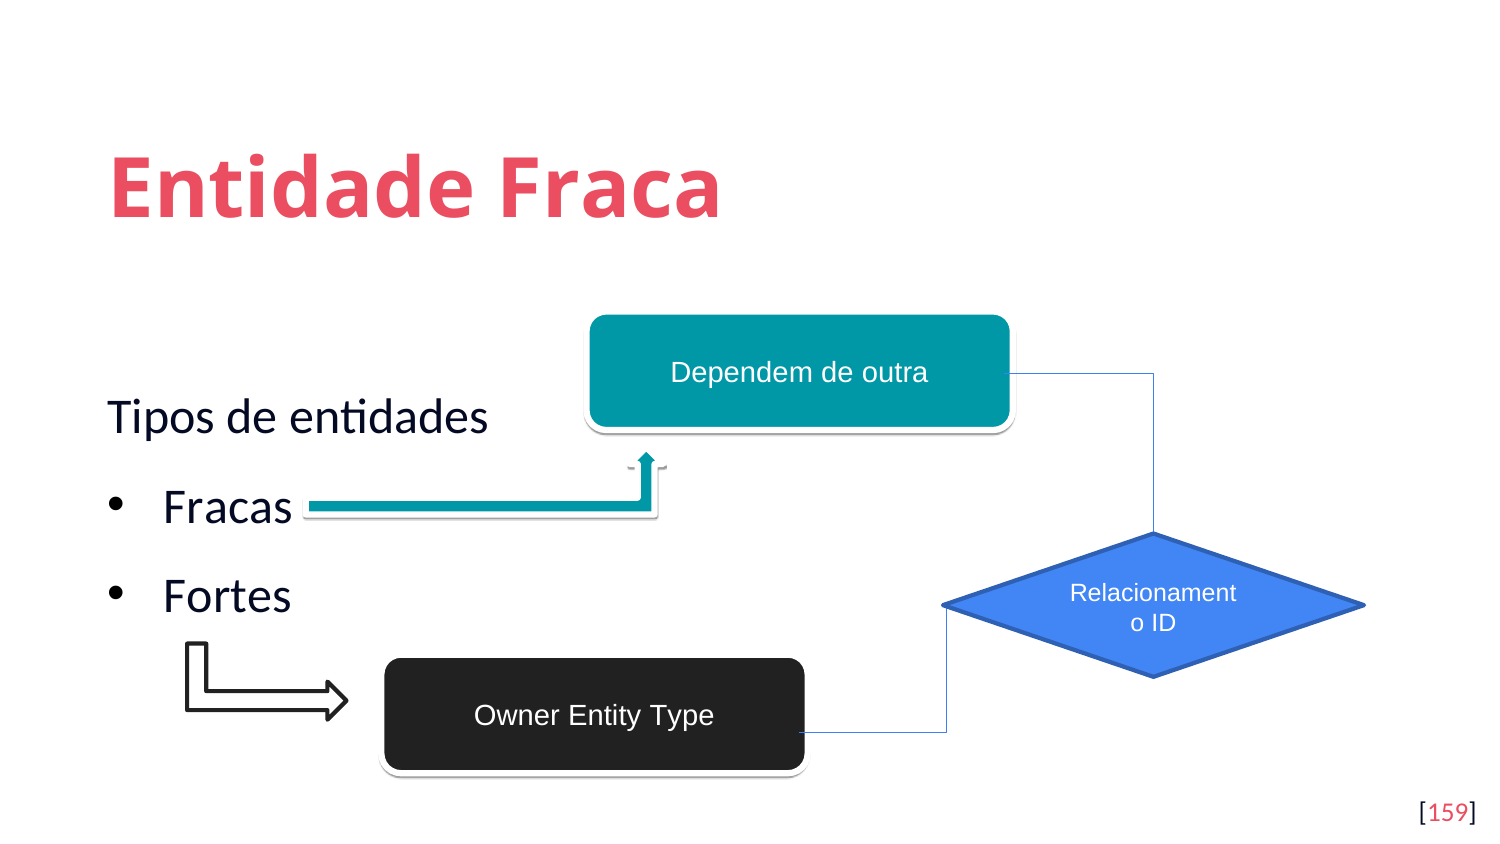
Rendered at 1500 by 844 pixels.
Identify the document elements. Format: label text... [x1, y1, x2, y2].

text_box [187, 643, 347, 720]
text_box Entidade Fraca [92, 104, 1408, 243]
text_box Tipos de entidades Fracas Fortes [92, 242, 1403, 755]
text_box Dependem de outra [586, 311, 1013, 431]
text_box Relacionamento ID [942, 533, 1364, 677]
text_box [305, 447, 664, 515]
text_box Owner Entity Type [381, 654, 808, 774]
slide_number [159] [1403, 779, 1494, 844]
